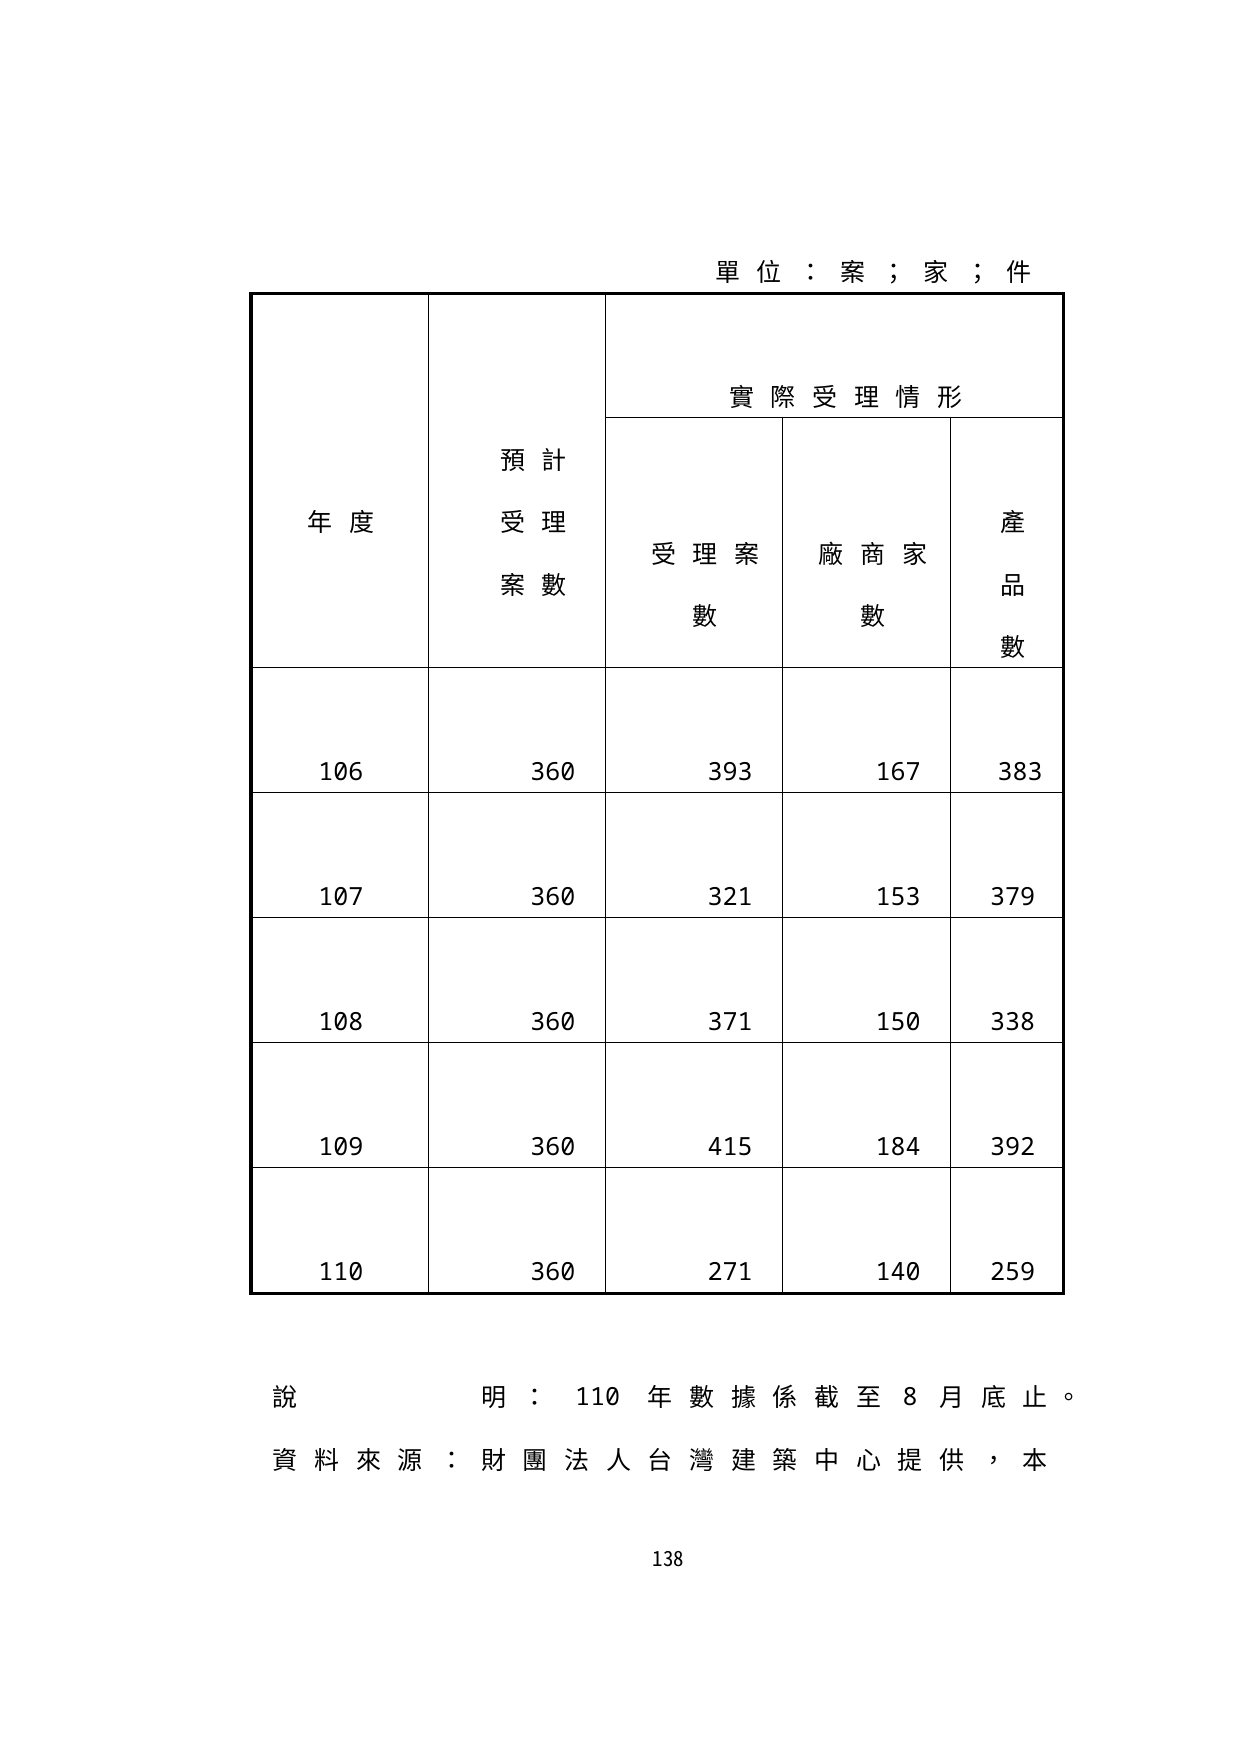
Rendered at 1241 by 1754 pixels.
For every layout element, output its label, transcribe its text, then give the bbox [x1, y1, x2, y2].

table_header 年度 [253, 295, 428, 667]
table_cell 受理案數 [606, 418, 782, 667]
table_cell 392 [951, 1043, 1062, 1167]
table_cell 360 [429, 668, 605, 792]
table_cell 產品數 [951, 418, 1062, 667]
table_cell 109 [253, 1043, 428, 1167]
table_cell 393 [606, 668, 782, 792]
table_cell 106 [253, 668, 428, 792]
table_cell 廠商家數 [783, 418, 950, 667]
table_cell 150 [783, 918, 950, 1042]
text 單位：案；家；件 [201, 229, 1040, 292]
table_cell 108 [253, 918, 428, 1042]
table_cell 107 [253, 793, 428, 917]
table_cell 415 [606, 1043, 782, 1167]
table_cell 153 [783, 793, 950, 917]
table_cell 383 [951, 668, 1062, 792]
table_header 預計受理案數 [429, 295, 605, 667]
table_cell 338 [951, 918, 1062, 1042]
table_cell 360 [429, 1168, 605, 1292]
table_cell 321 [606, 793, 782, 917]
table_cell 167 [783, 668, 950, 792]
table_header 實際受理情形 [606, 295, 1062, 417]
table_cell 360 [429, 793, 605, 917]
text 資料來源：財團法人台灣建築中心提供，本 [233, 1417, 1056, 1479]
table_cell 140 [783, 1168, 950, 1292]
table_cell 379 [951, 793, 1062, 917]
table_cell 184 [783, 1043, 950, 1167]
table_cell 360 [429, 918, 605, 1042]
table_cell 110 [253, 1168, 428, 1292]
table_cell 259 [951, 1168, 1062, 1292]
table_cell 371 [606, 918, 782, 1042]
table_cell 271 [606, 1168, 782, 1292]
table_cell 360 [429, 1043, 605, 1167]
text 說 明：110年數據係截至8月底止。 [233, 1354, 1056, 1417]
